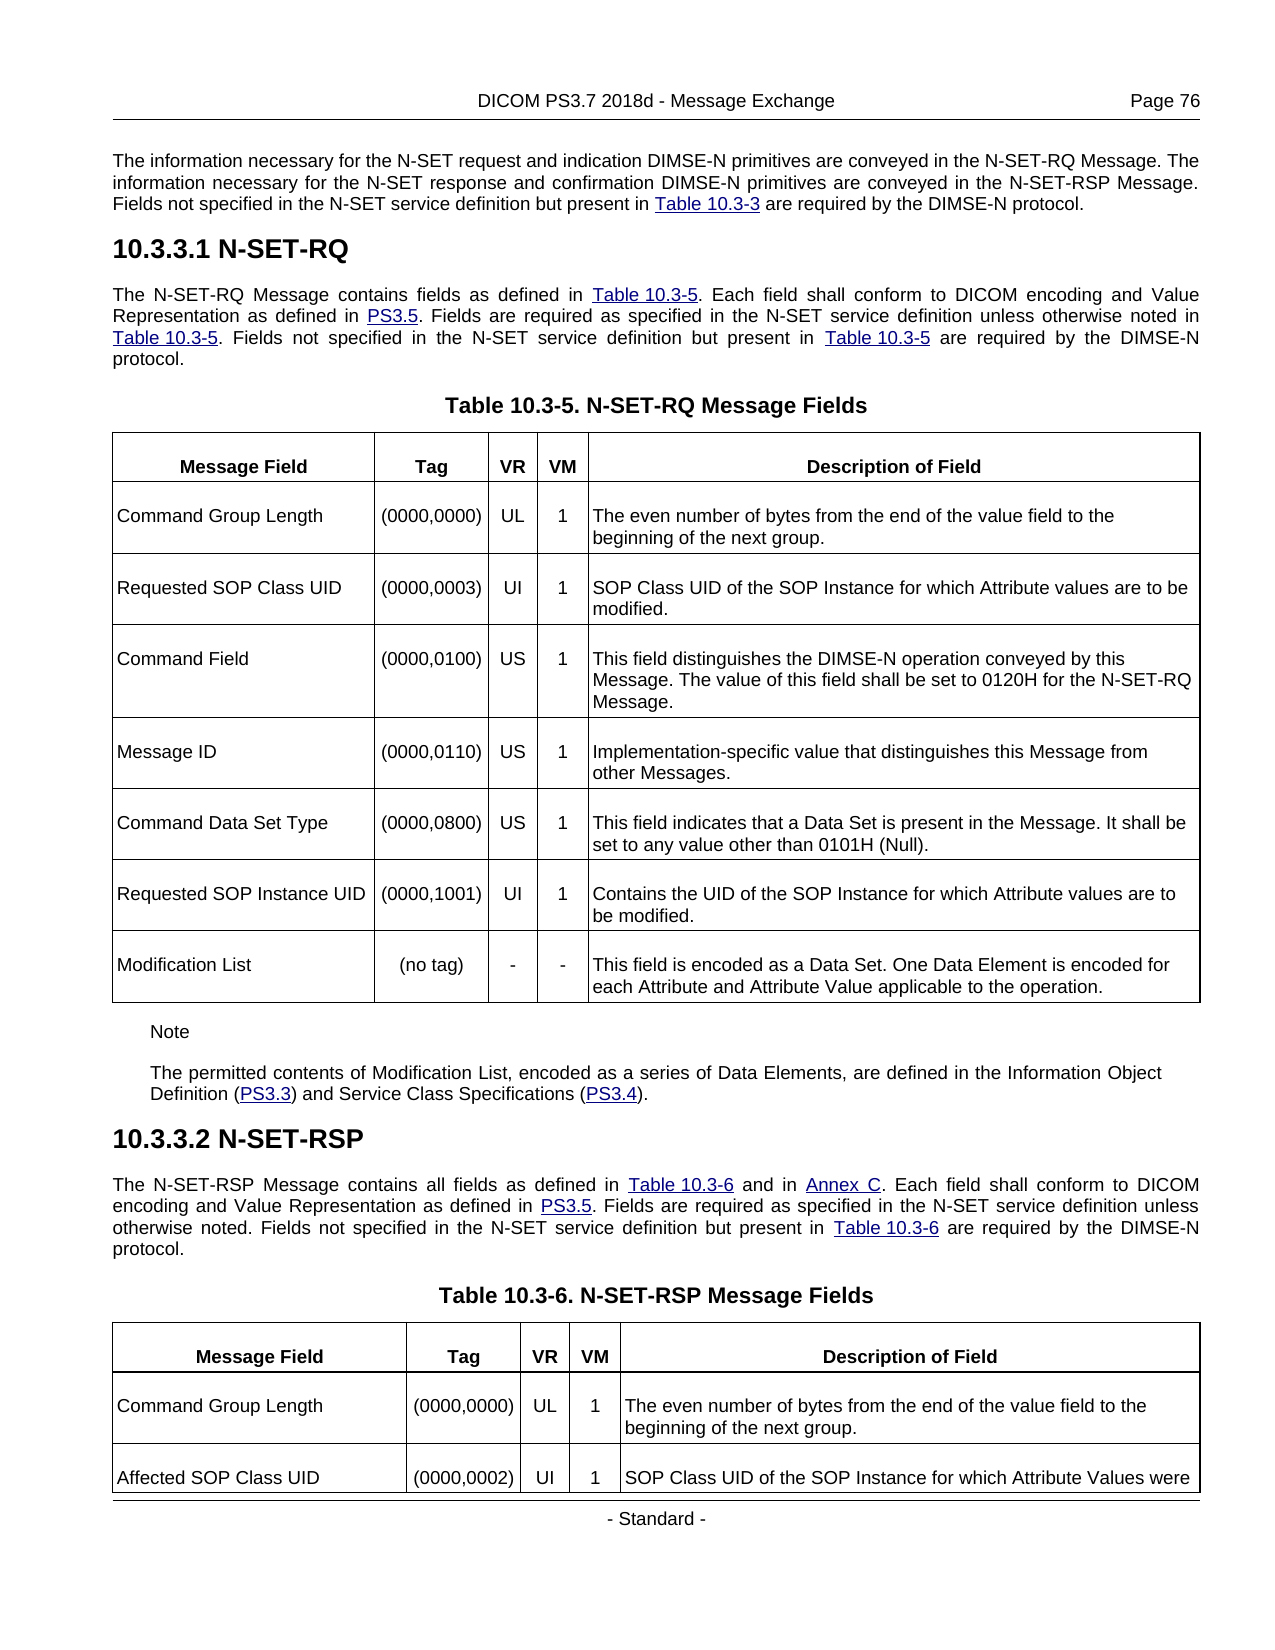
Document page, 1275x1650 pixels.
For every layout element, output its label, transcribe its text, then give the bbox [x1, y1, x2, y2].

table_header Tag [407, 1323, 520, 1371]
table_cell US [489, 625, 537, 717]
table_cell 1 [538, 482, 588, 552]
table_header Description of Field [621, 1323, 1199, 1371]
table_cell 1 [538, 718, 588, 788]
table_header Tag [375, 433, 488, 481]
table_cell (0000,1001) [375, 860, 488, 930]
table_cell (0000,0003) [375, 554, 488, 624]
table_cell - [489, 931, 537, 1002]
text Table 10.3-5. N-SET-RQ Message Fields [112, 392, 1200, 418]
table_cell (0000,0000) [375, 482, 488, 552]
table_cell This field is encoded as a Data Set. One Data Element is encoded for each Attribute and Attribute Value applicable to the operation. [589, 931, 1199, 1002]
table_cell 1 [538, 554, 588, 624]
text 10.3.3.1 N-SET-RQ [112, 233, 1200, 265]
table_cell 1 [538, 789, 588, 859]
table_cell (0000,0100) [375, 625, 488, 717]
table_header VM [570, 1323, 620, 1371]
table_header VM [538, 433, 588, 481]
table_header Description of Field [589, 433, 1199, 481]
table_header Message Field [113, 433, 374, 481]
table_cell The even number of bytes from the end of the value field to the beginning of the next group. [589, 482, 1199, 552]
table_header VR [521, 1323, 569, 1371]
table_cell UI [489, 860, 537, 930]
table_cell UI [489, 554, 537, 624]
table_cell 1 [570, 1444, 620, 1492]
text The N-SET-RQ Message contains fields as defined in Table 10.3-5. Each field shall conform to DICOM encoding and Value Representation as defined in PS3.5. Fields are required as specified in the N-SET service definition unless otherwise noted in Table 10.3-5. Fields not specified in the N-SET service definition but present in Table 10.3-5 are required by the DIMSE-N protocol. [112, 283, 1200, 370]
table_cell Implementation-specific value that distinguishes this Message from other Messages. [589, 718, 1199, 788]
text The permitted contents of Modification List, encoded as a series of Data Elements, are defined in the Information Object Definition (PS3.3) and Service Class Specifications (PS3.4). [150, 1062, 1162, 1105]
table_cell Command Data Set Type [113, 789, 374, 859]
table_cell 1 [538, 625, 588, 717]
table_cell (no tag) [375, 931, 488, 1002]
table_cell 1 [538, 860, 588, 930]
table_cell (0000,0800) [375, 789, 488, 859]
table_cell UI [521, 1444, 569, 1492]
text The N-SET-RSP Message contains all fields as defined in Table 10.3-6 and in Annex C. Each field shall conform to DICOM encoding and Value Representation as defined in PS3.5. Fields are required as specified in the N-SET service definition unless otherwise noted. Fields not specified in the N-SET service definition but present in Table 10.3-6 are required by the DIMSE-N protocol. [112, 1173, 1200, 1260]
table_cell SOP Class UID of the SOP Instance for which Attribute Values were [621, 1444, 1199, 1492]
table_cell (0000,0110) [375, 718, 488, 788]
table_cell 1 [570, 1373, 620, 1443]
table_cell Message ID [113, 718, 374, 788]
text Table 10.3-6. N-SET-RSP Message Fields [112, 1282, 1200, 1308]
table_cell (0000,0002) [407, 1444, 520, 1492]
table_cell (0000,0000) [407, 1373, 520, 1443]
table_header VR [489, 433, 537, 481]
table_cell Modification List [113, 931, 374, 1002]
text The information necessary for the N-SET request and indication DIMSE-N primitives are conveyed in the N-SET-RQ Message. The information necessary for the N-SET response and confirmation DIMSE-N primitives are conveyed in the N-SET-RSP Message. Fields not specified in the N-SET service definition but present in Table 10.3-3 are required by the DIMSE-N protocol. [112, 150, 1200, 215]
table_cell SOP Class UID of the SOP Instance for which Attribute values are to be modified. [589, 554, 1199, 624]
table_cell Command Field [113, 625, 374, 717]
table_cell UL [489, 482, 537, 552]
table_cell Requested SOP Instance UID [113, 860, 374, 930]
table_cell This field indicates that a Data Set is present in the Message. It shall be set to any value other than 0101H (Null). [589, 789, 1199, 859]
table_cell Command Group Length [113, 1373, 406, 1443]
table_cell Command Group Length [113, 482, 374, 552]
table_cell US [489, 789, 537, 859]
table_header Message Field [113, 1323, 406, 1371]
table_cell The even number of bytes from the end of the value field to the beginning of the next group. [621, 1373, 1199, 1443]
table_cell UL [521, 1373, 569, 1443]
text Note [150, 1021, 1162, 1043]
table_cell Affected SOP Class UID [113, 1444, 406, 1492]
table_cell - [538, 931, 588, 1002]
table_cell US [489, 718, 537, 788]
table_cell Requested SOP Class UID [113, 554, 374, 624]
table_cell Contains the UID of the SOP Instance for which Attribute values are to be modified. [589, 860, 1199, 930]
table_cell This field distinguishes the DIMSE-N operation conveyed by this Message. The value of this field shall be set to 0120H for the N-SET-RQ Message. [589, 625, 1199, 717]
text 10.3.3.2 N-SET-RSP [112, 1123, 1200, 1155]
